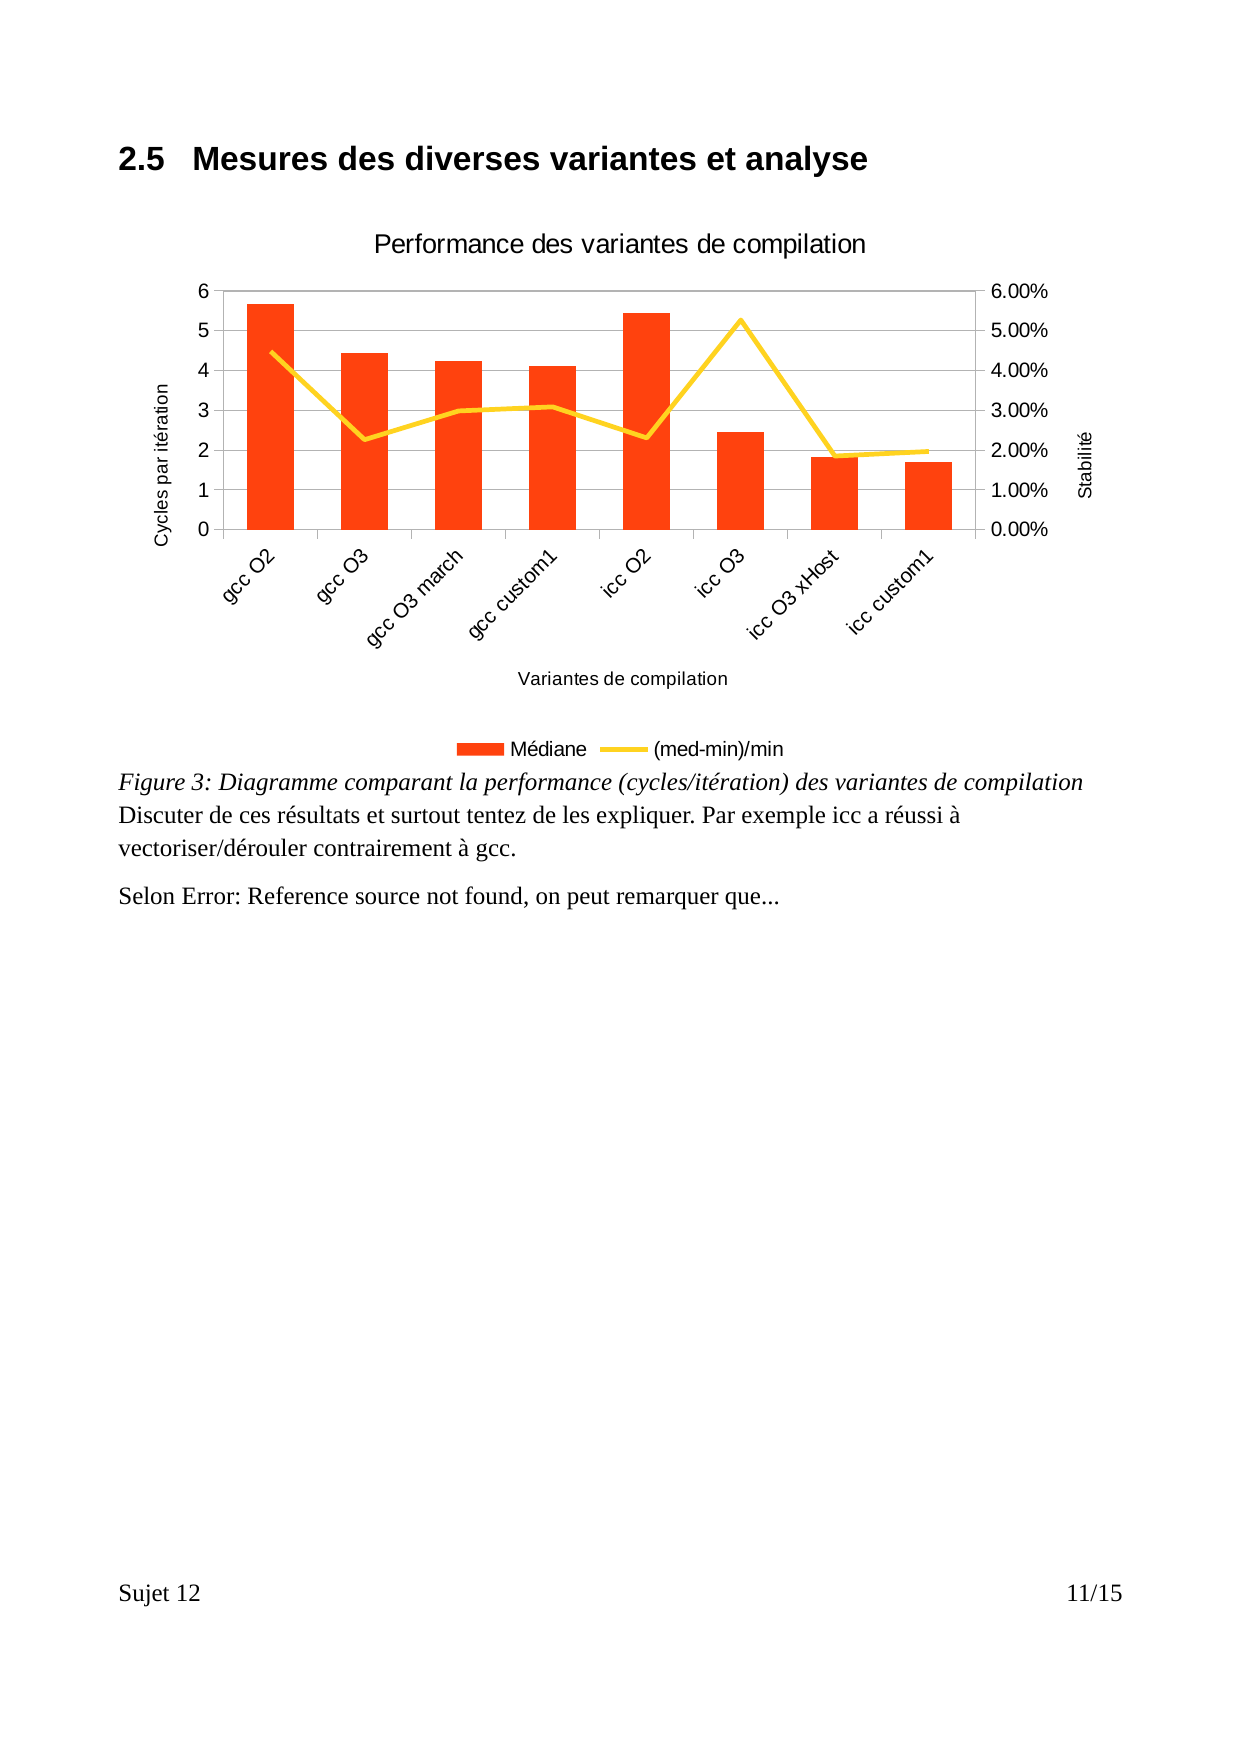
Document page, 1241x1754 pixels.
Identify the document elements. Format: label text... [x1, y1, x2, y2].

text Selon Error: Reference source not found, on peut remarquer que... [118, 881, 1122, 909]
text [118, 190, 1122, 202]
text Figure 3: Diagramme comparant la performance (cycles/itération) des variantes de compilation [118, 768, 1122, 796]
text Discuter de ces résultats et surtout tentez de les expliquer. Par exemple icc a réussi à vectoriser/dérouler contrairement à gcc. [118, 796, 1122, 862]
subtitle Mesures des diverses variantes et analyse [118, 139, 1122, 178]
